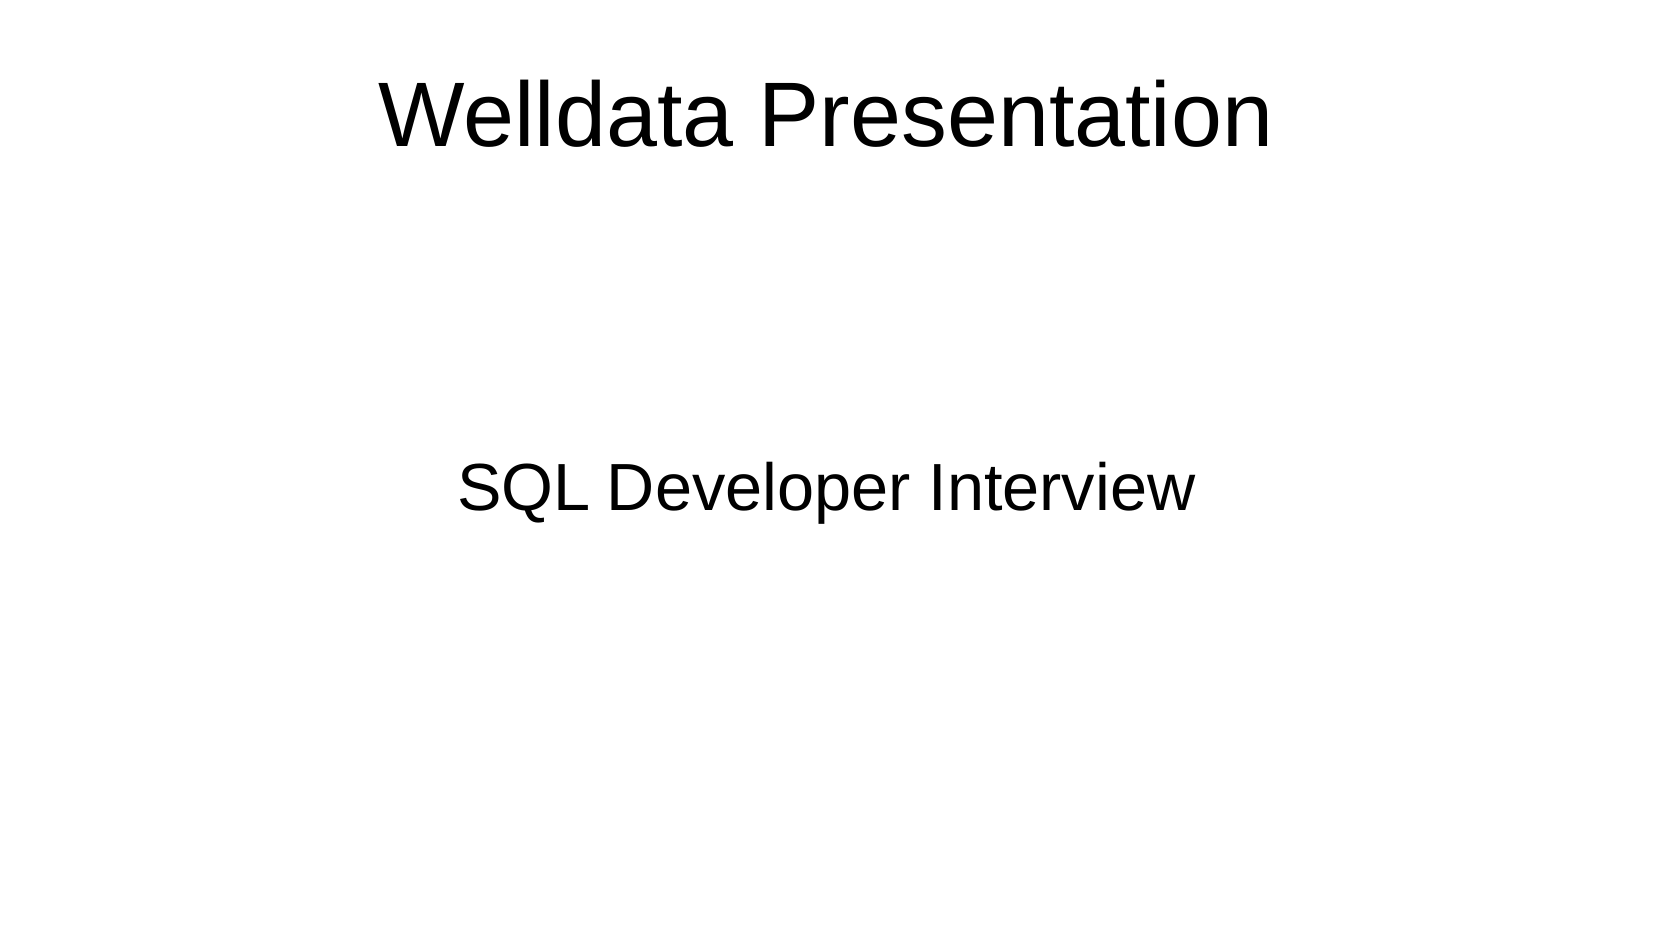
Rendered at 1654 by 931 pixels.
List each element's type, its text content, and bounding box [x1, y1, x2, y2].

title Welldata Presentation [82, 37, 1571, 193]
subtitle SQL Developer Interview [82, 217, 1571, 758]
